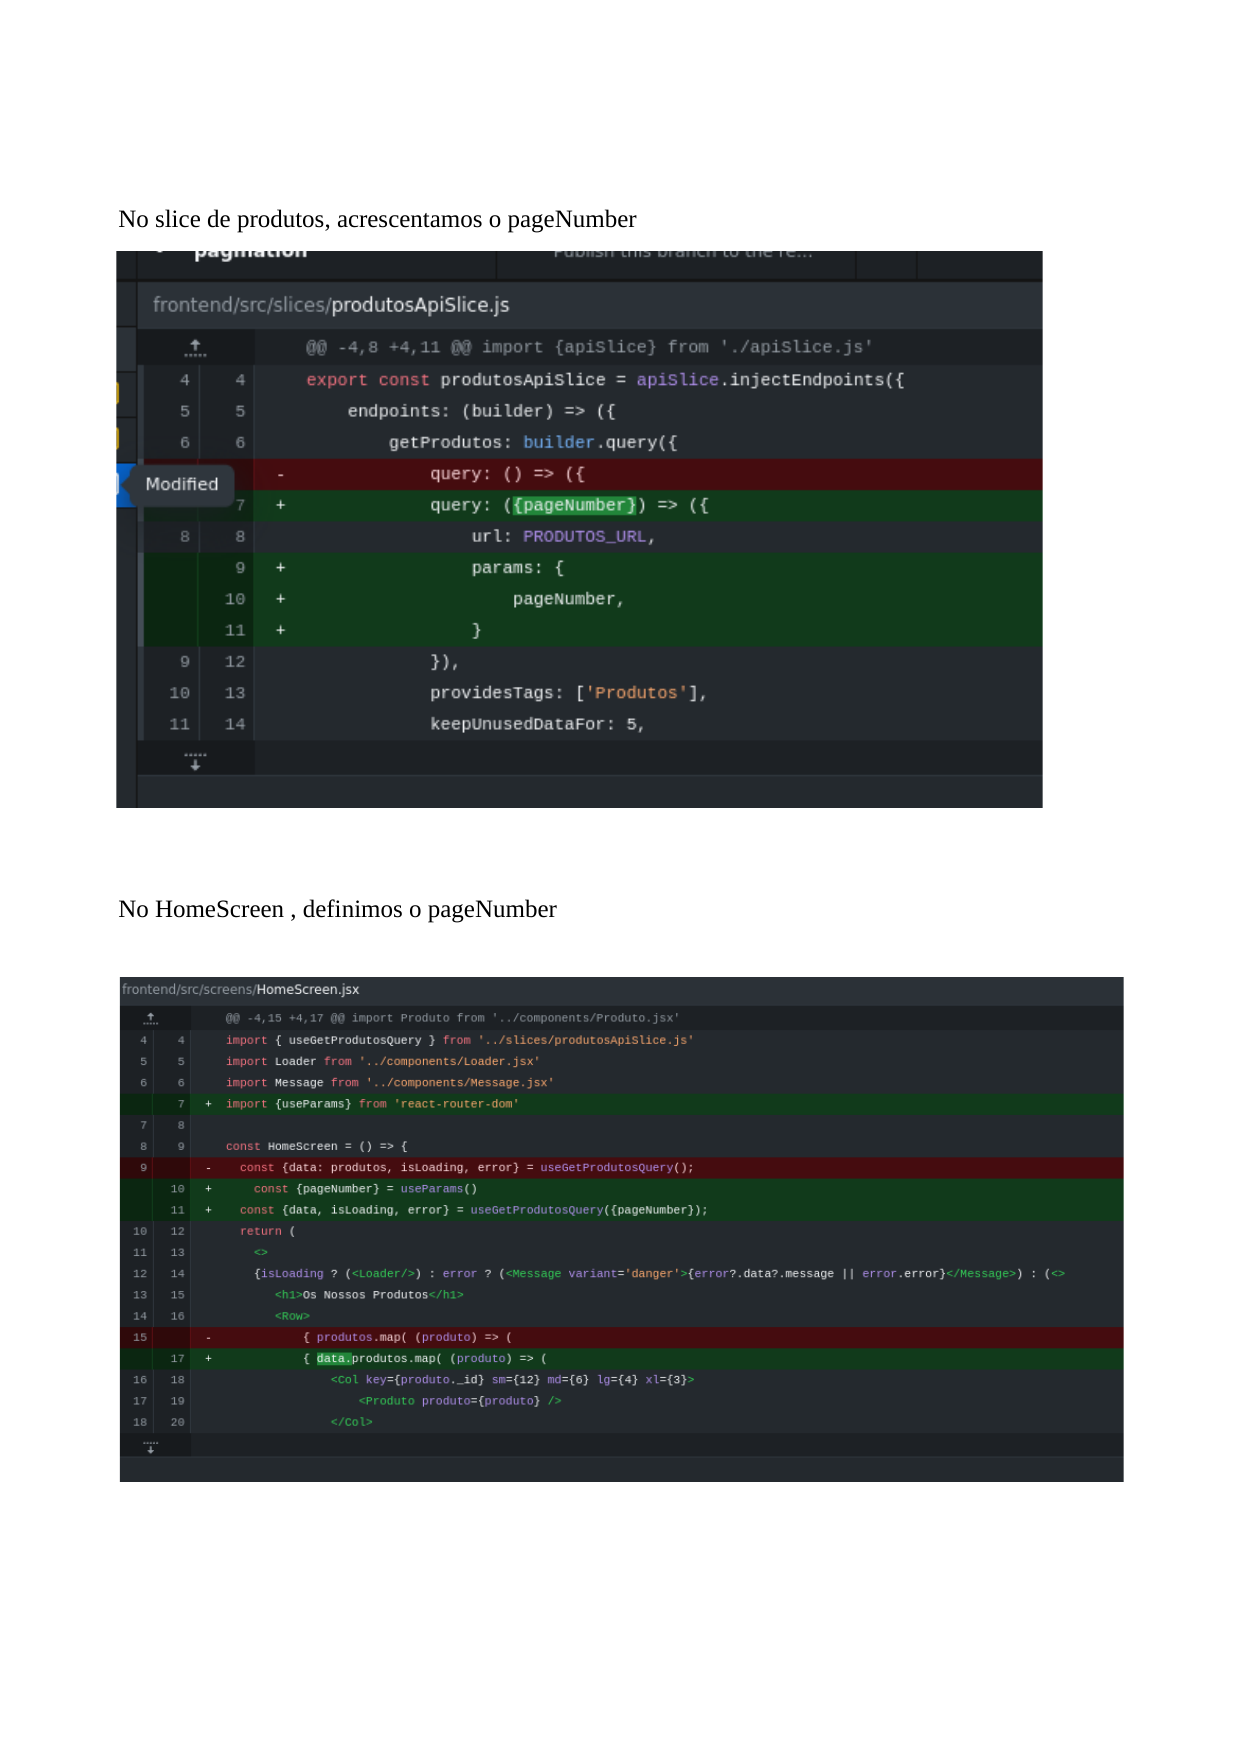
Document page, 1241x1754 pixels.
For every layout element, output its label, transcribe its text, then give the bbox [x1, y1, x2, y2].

text No slice de produtos, acrescentamos o pageNumber [118, 204, 1122, 233]
picture [119, 977, 1124, 1482]
picture [116, 251, 1043, 808]
text No HomeScreen , definimos o pageNumber [118, 894, 1122, 923]
